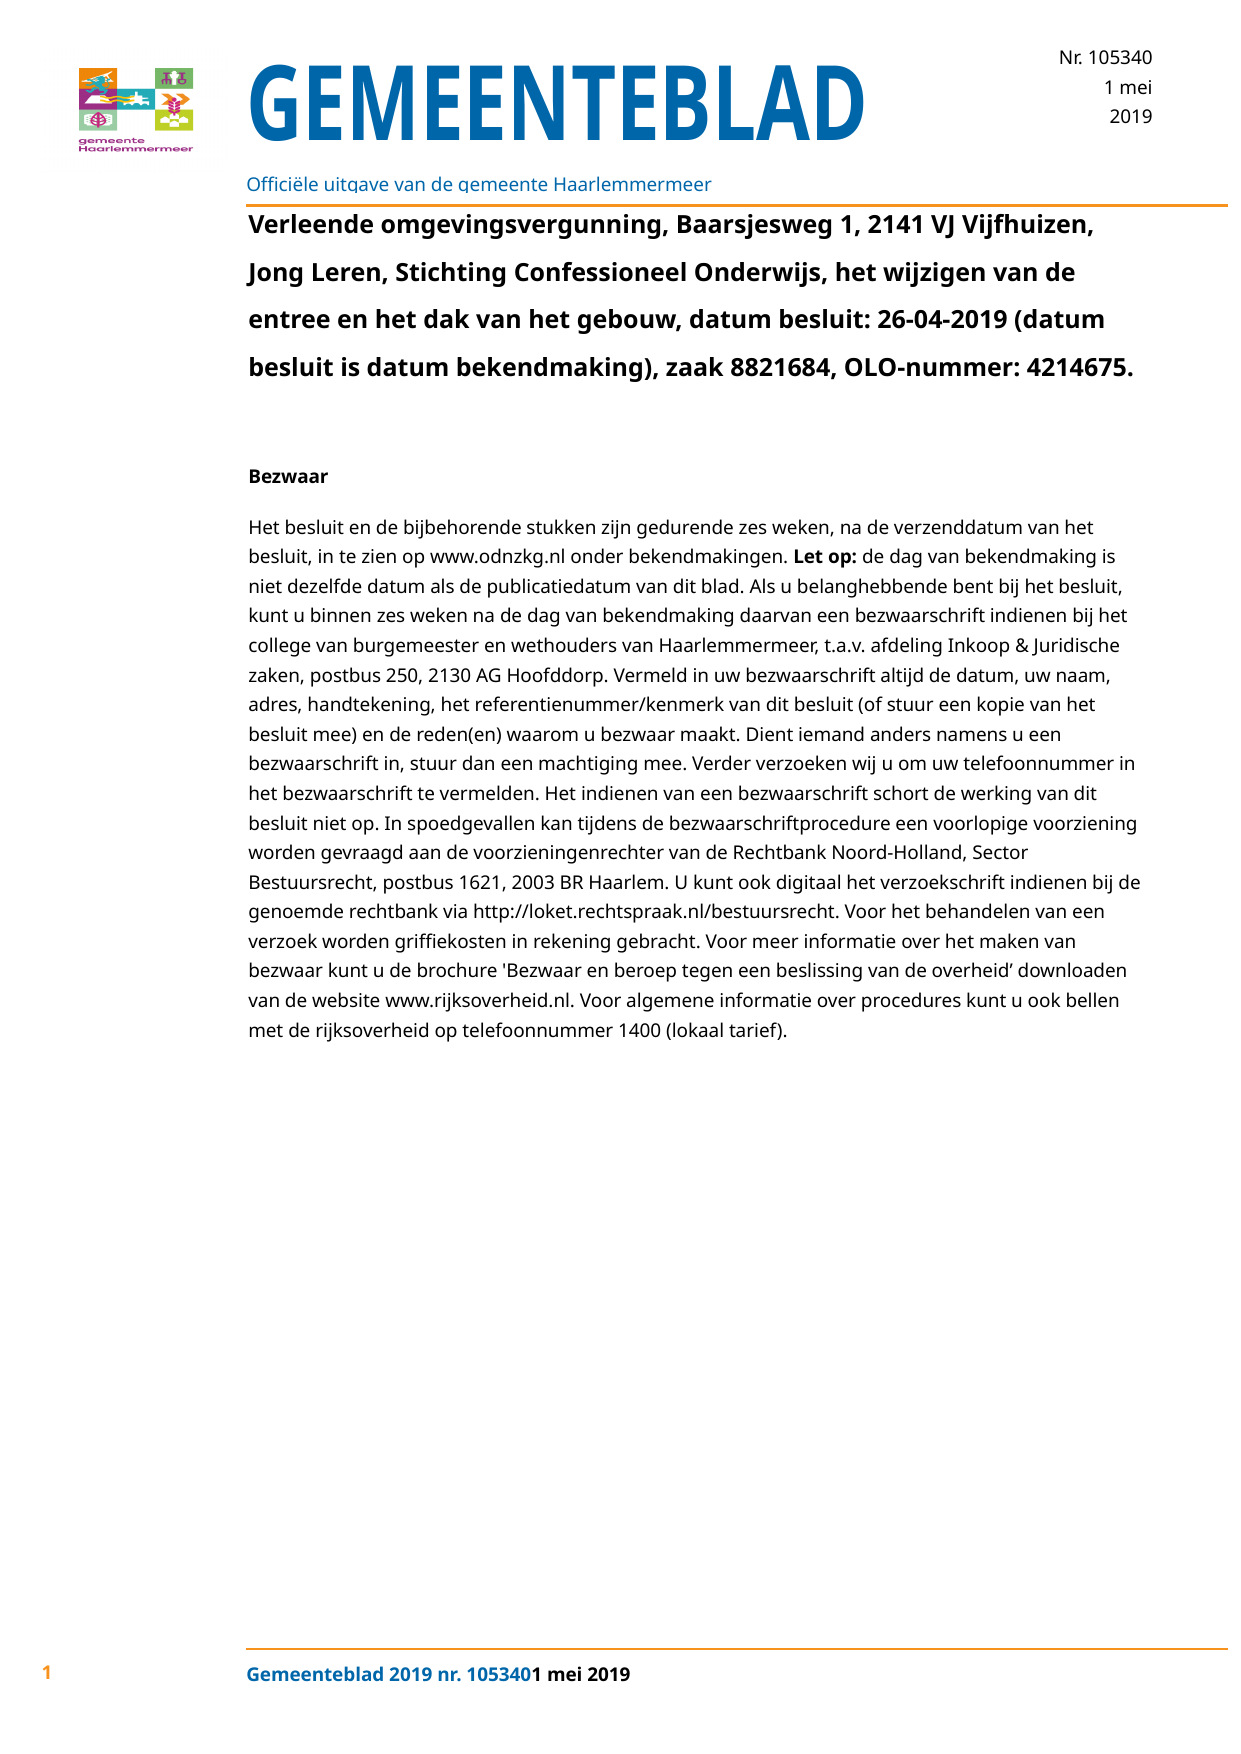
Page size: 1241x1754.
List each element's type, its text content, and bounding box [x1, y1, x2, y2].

picture [41, 47, 231, 172]
text Bezwaar [248, 463, 1152, 489]
text Het besluit en de bijbehorende stukken zijn gedurende zes weken, na de verzenddatum van het besluit, in te zien op www.odnzkg.nl onder bekendmakingen. Let op: de dag van bekendmaking is niet dezelfde datum als de publicatiedatum van dit blad. Als u belanghebbende bent bij het besluit, kunt u binnen zes weken na de dag van bekendmaking daarvan een bezwaarschrift indienen bij het college van burgemeester en wethouders van Haarlemmermeer, t.a.v. afdeling Inkoop & Juridische zaken, postbus 250, 2130 AG Hoofddorp. Vermeld in uw bezwaarschrift altijd de datum, uw naam, adres, handtekening, het referentienummer/kenmerk van dit besluit (of stuur een kopie van het besluit mee) en de reden(en) waarom u bezwaar maakt. Dient iemand anders namens u een bezwaarschrift in, stuur dan een machtiging mee. Verder verzoeken wij u om uw telefoonnummer in het bezwaarschrift te vermelden. Het indienen van een bezwaarschrift schort de werking van dit besluit niet op. In spoedgevallen kan tijdens de bezwaarschriftprocedure een voorlopige voorziening worden gevraagd aan de voorzieningenrechter van de Rechtbank Noord-Holland, Sector Bestuursrecht, postbus 1621, 2003 BR Haarlem. U kunt ook digitaal het verzoekschrift indienen bij de genoemde rechtbank via http://loket.rechtspraak.nl/bestuursrecht. Voor het behandelen van een verzoek worden griffiekosten in rekening gebracht. Voor meer informatie over het maken van bezwaar kunt u de brochure 'Bezwaar en beroep tegen een beslissing van de overheid’ downloaden van de website www.rijksoverheid.nl. Voor algemene informatie over procedures kunt u ook bellen met de rijksoverheid op telefoonnummer 1400 (lokaal tarief). [248, 514, 1152, 1043]
text Verleende omgevingsvergunning, Baarsjesweg 1, 2141 VJ Vijfhuizen, Jong Leren, Stichting Confessioneel Onderwijs, het wijzigen van de entree en het dak van het gebouw, datum besluit: 26-04-2019 (datum besluit is datum bekendmaking), zaak 8821684, OLO-nummer: 4214675. [248, 207, 1152, 384]
